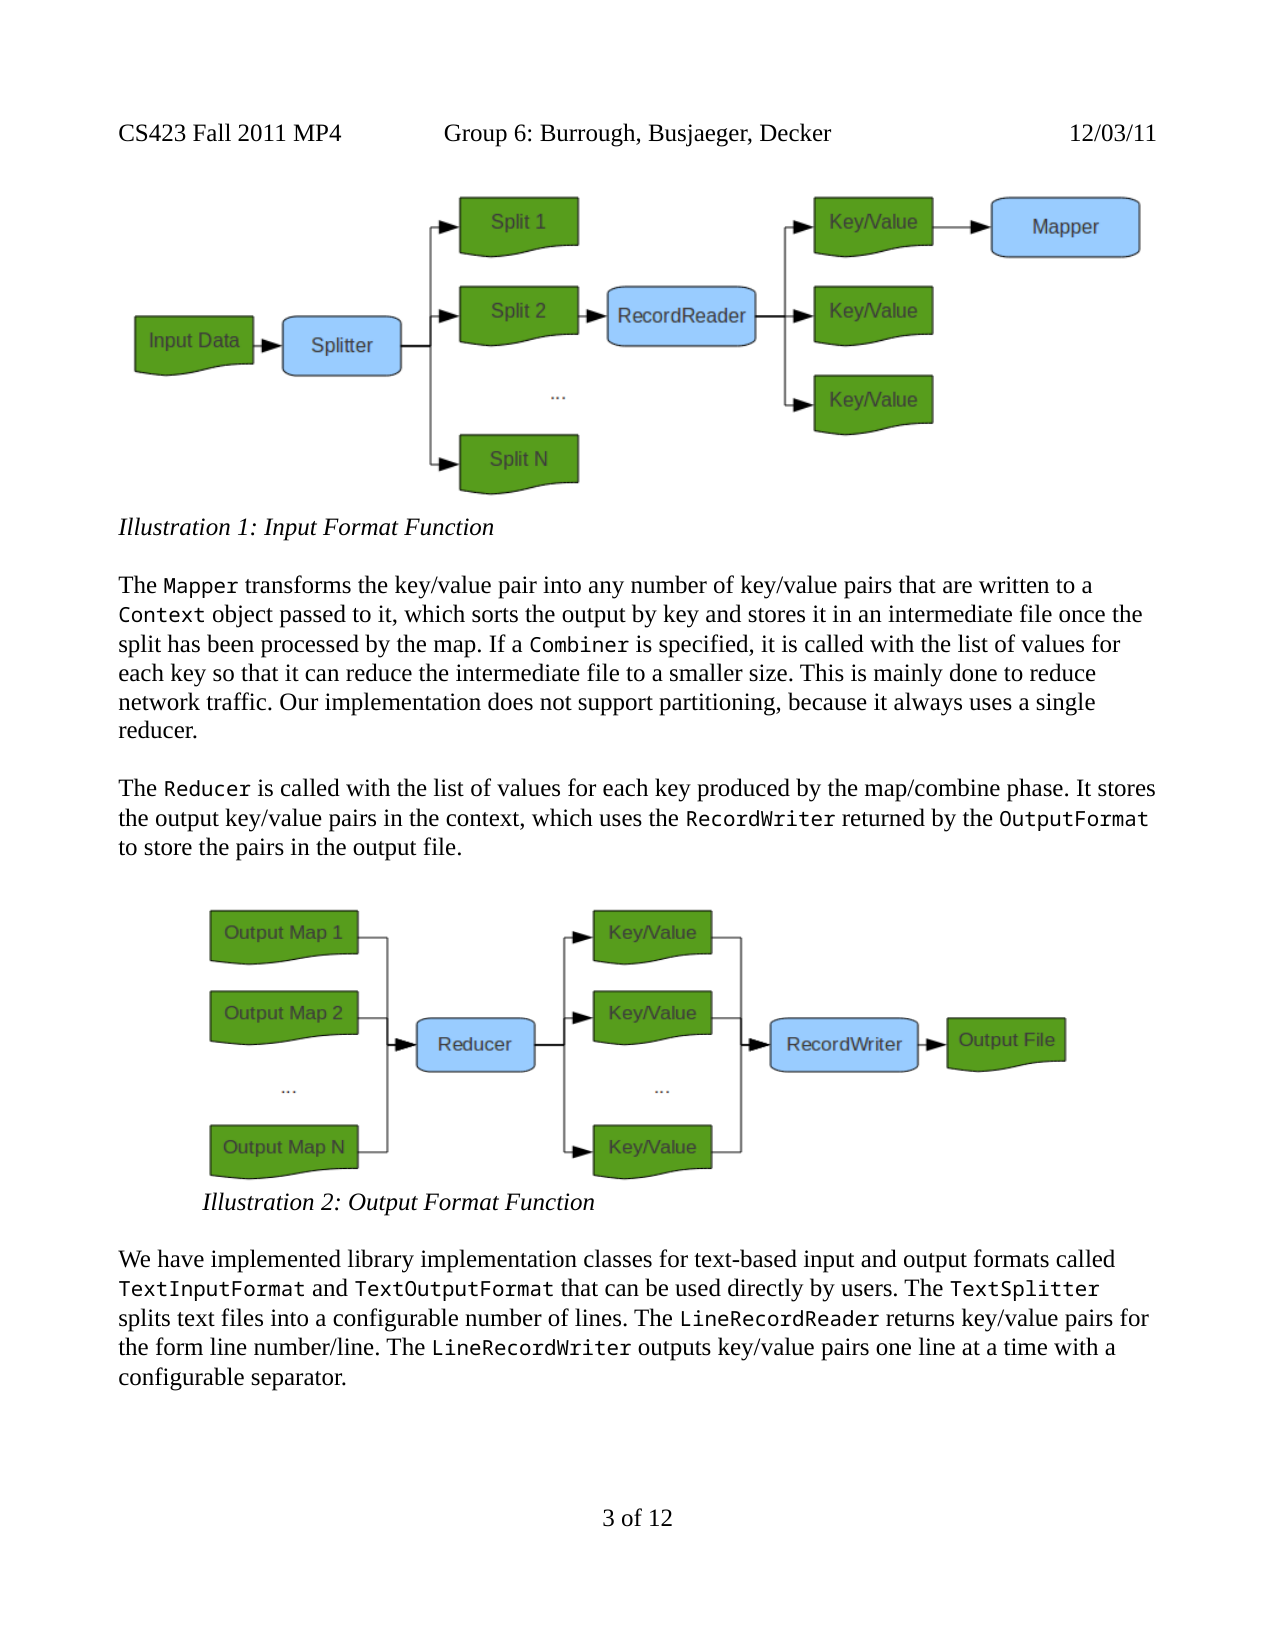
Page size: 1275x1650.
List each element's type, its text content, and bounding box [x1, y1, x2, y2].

text The Reducer is called with the list of values for each key produced by the map/combine phase. It stores the output key/value pairs in the context, which uses the RecordWriter returned by the OutputFormat to store the pairs in the output file. [118, 773, 1157, 861]
text Illustration 2: Output Format Function [202, 1187, 1073, 1216]
text The Mapper transforms the key/value pair into any number of key/value pairs that are written to a Context object passed to it, which sorts the output by key and stores it in an intermediate file once the split has been processed by the map. If a Combiner is specified, it is called with the list of values for each key so that it can reduce the intermediate file to a smaller size. This is mainly done to reduce network traffic. Our implementation does not support partitioning, because it always uses a single reducer. [118, 570, 1157, 744]
picture [118, 188, 1158, 513]
text Illustration 1: Input Format Function [118, 513, 1157, 541]
picture [202, 902, 1074, 1187]
text We have implemented library implementation classes for text-based input and output formats called TextInputFormat and TextOutputFormat that can be used directly by users. The TextSplitter splits text files into a configurable number of lines. The LineRecordReader returns key/value pairs for the form line number/line. The LineRecordWriter outputs key/value pairs one line at a time with a configurable separator. [118, 1244, 1157, 1390]
